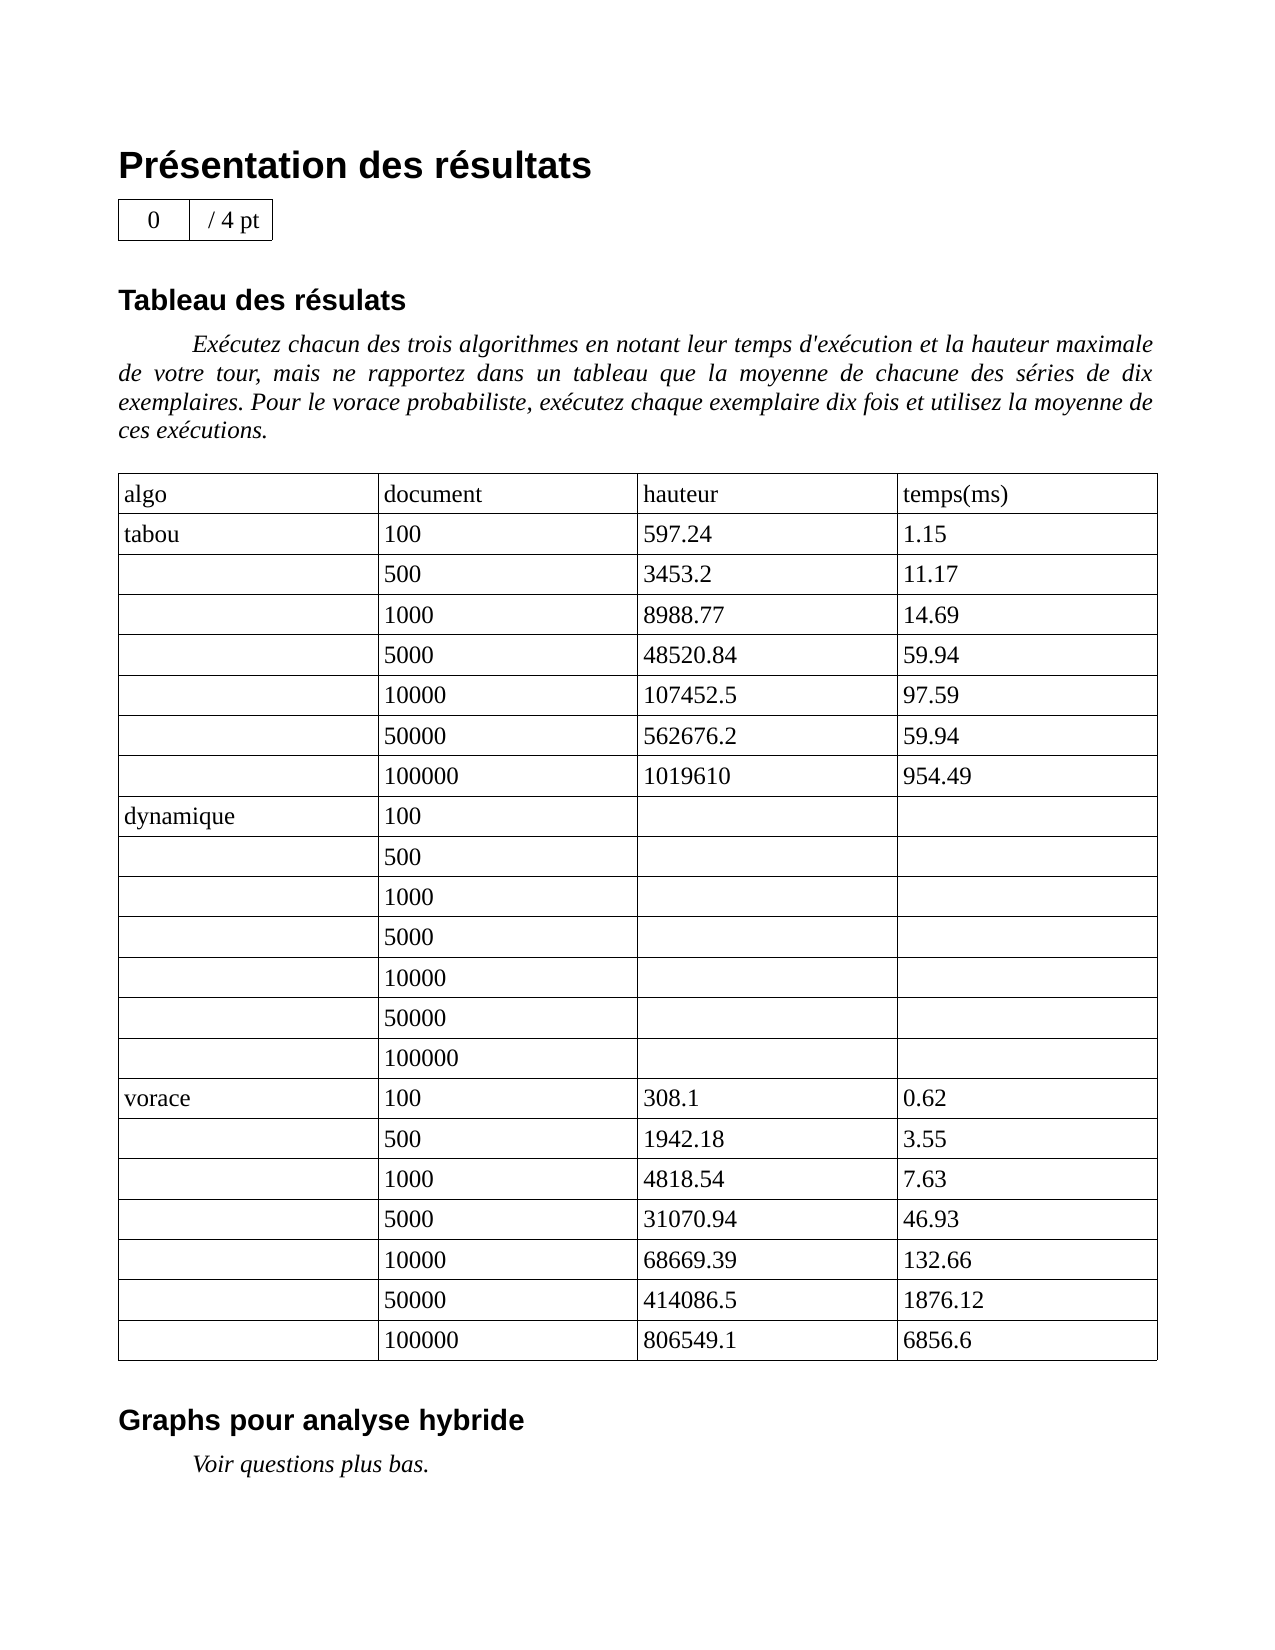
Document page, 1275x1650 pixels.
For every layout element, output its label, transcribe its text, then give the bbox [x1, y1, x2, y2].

table_cell 5000 [379, 635, 637, 674]
table_cell 10000 [379, 1240, 637, 1279]
table_cell [119, 595, 378, 634]
table_cell 5000 [379, 917, 637, 957]
table_cell 50000 [379, 998, 637, 1037]
text Voir questions plus bas. [118, 1449, 1157, 1478]
table_cell 597.24 [638, 514, 897, 554]
table_cell [119, 555, 378, 594]
table_cell [638, 877, 897, 916]
table_cell 6856.6 [898, 1321, 1157, 1360]
table_cell 100000 [379, 756, 637, 796]
table_cell [119, 998, 378, 1037]
table_cell 100 [379, 514, 637, 554]
table_cell 48520.84 [638, 635, 897, 674]
table_cell 308.1 [638, 1079, 897, 1118]
table_cell 1019610 [638, 756, 897, 796]
table_cell [898, 917, 1157, 957]
table_cell 1.15 [898, 514, 1157, 554]
table_cell dynamique [119, 797, 378, 836]
subtitle Tableau des résulats [118, 283, 1157, 317]
table_cell [119, 716, 378, 755]
table_cell 1000 [379, 877, 637, 916]
table_cell vorace [119, 1079, 378, 1118]
table_cell [638, 797, 897, 836]
table_cell [638, 1039, 897, 1078]
table_cell 107452.5 [638, 676, 897, 715]
table_cell [119, 1280, 378, 1319]
table_cell 500 [379, 837, 637, 876]
table_cell [638, 837, 897, 876]
table_cell [638, 917, 897, 957]
table_cell 562676.2 [638, 716, 897, 755]
table_cell [119, 1159, 378, 1199]
table_cell [119, 676, 378, 715]
table_cell [119, 1039, 378, 1078]
table_cell 50000 [379, 716, 637, 755]
text Exécutez chacun des trois algorithmes en notant leur temps d'exécution et la hauteur maximale de votre tour, mais ne rapportez dans un tableau que la moyenne de chacune des séries de dix exemplaires. Pour le vorace probabiliste, exécutez chaque exemplaire dix fois et utilisez la moyenne de ces exécutions. [118, 329, 1157, 444]
table_cell 0.62 [898, 1079, 1157, 1118]
table_cell 954.49 [898, 756, 1157, 796]
table_header temps(ms) [898, 474, 1157, 513]
table_cell [638, 998, 897, 1037]
table_cell [119, 958, 378, 997]
table_header algo [119, 474, 378, 513]
table_cell 3453.2 [638, 555, 897, 594]
table_cell 1942.18 [638, 1119, 897, 1158]
table_cell 68669.39 [638, 1240, 897, 1279]
table_cell [898, 877, 1157, 916]
table_cell [898, 958, 1157, 997]
table_cell 10000 [379, 676, 637, 715]
table_cell [119, 877, 378, 916]
table_cell [119, 756, 378, 796]
table_cell [119, 837, 378, 876]
table_header document [379, 474, 637, 513]
table_cell 5000 [379, 1200, 637, 1239]
table_cell 100000 [379, 1321, 637, 1360]
table_cell 100 [379, 797, 637, 836]
table_cell 806549.1 [638, 1321, 897, 1360]
table_cell 100000 [379, 1039, 637, 1078]
table_cell [119, 917, 378, 957]
table_cell 31070.94 [638, 1200, 897, 1239]
table_cell [898, 1039, 1157, 1078]
table_cell [119, 1200, 378, 1239]
subtitle Graphs pour analyse hybride [118, 1403, 1157, 1437]
table_cell [119, 1240, 378, 1279]
table_cell 132.66 [898, 1240, 1157, 1279]
table_cell 100 [379, 1079, 637, 1118]
table_cell 500 [379, 1119, 637, 1158]
table_cell 1876.12 [898, 1280, 1157, 1319]
table_cell 59.94 [898, 716, 1157, 755]
table_cell [898, 998, 1157, 1037]
table_cell 10000 [379, 958, 637, 997]
table_cell [119, 1321, 378, 1360]
table_cell 50000 [379, 1280, 637, 1319]
table_header hauteur [638, 474, 897, 513]
table_cell 97.59 [898, 676, 1157, 715]
table_cell 46.93 [898, 1200, 1157, 1239]
table_cell [898, 797, 1157, 836]
subtitle Présentation des résultats [118, 143, 1157, 187]
table_cell 7.63 [898, 1159, 1157, 1199]
table_cell 1000 [379, 595, 637, 634]
table_cell [119, 1119, 378, 1158]
table_cell 500 [379, 555, 637, 594]
table_header 0 [119, 200, 189, 239]
table_header / 4 pt [190, 200, 272, 239]
table_cell 3.55 [898, 1119, 1157, 1158]
table_cell 8988.77 [638, 595, 897, 634]
table_cell [119, 635, 378, 674]
table_cell 14.69 [898, 595, 1157, 634]
table_cell 414086.5 [638, 1280, 897, 1319]
table_cell 11.17 [898, 555, 1157, 594]
table_cell tabou [119, 514, 378, 554]
table_cell 4818.54 [638, 1159, 897, 1199]
table_cell [638, 958, 897, 997]
table_cell [898, 837, 1157, 876]
table_cell 59.94 [898, 635, 1157, 674]
table_cell 1000 [379, 1159, 637, 1199]
